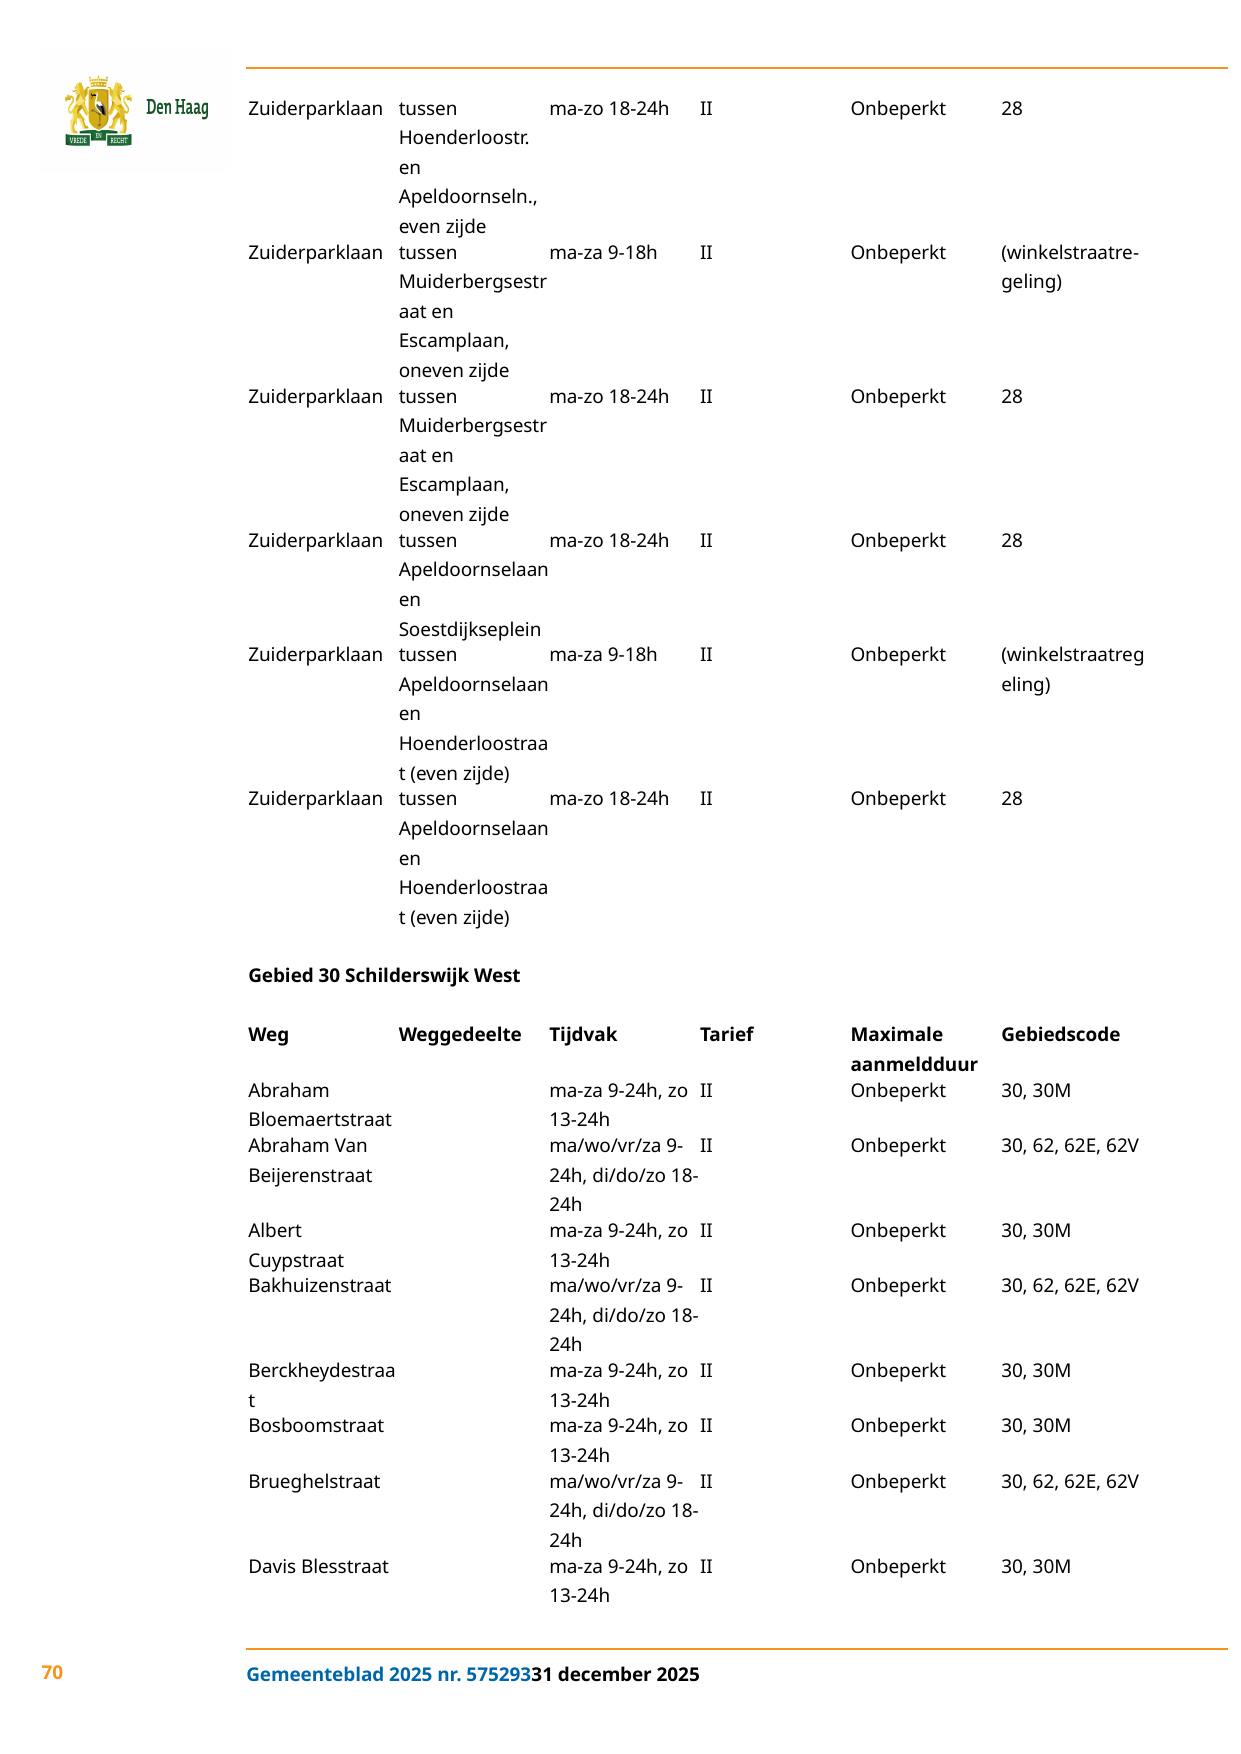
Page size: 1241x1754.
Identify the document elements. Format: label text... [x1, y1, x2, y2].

table_cell Onbeperkt [850, 786, 1001, 929]
table_cell [399, 1413, 549, 1468]
table_header Weggedeelte [399, 1022, 549, 1077]
table_cell Onbeperkt [850, 239, 1001, 383]
table_header Gebiedscode [1001, 1022, 1152, 1077]
table_cell Bakhuizenstraat [248, 1273, 398, 1357]
table_cell tussen Muiderbergsestraat en Escamplaan, oneven zijde [399, 383, 549, 527]
table_cell ma-za 9-24h, zo 13-24h [549, 1413, 700, 1468]
table_cell Onbeperkt [850, 383, 1001, 527]
table_cell ma-zo 18-24h [549, 527, 700, 641]
table_cell II [700, 239, 850, 383]
text Gebied 30 Schilderswijk West [248, 962, 1152, 988]
table_cell tussen Apeldoornselaan en Hoenderloostraat (even zijde) [399, 641, 549, 786]
table_cell ma-za 9-24h, zo 13-24h [549, 1553, 700, 1608]
table_cell (winkelstraatregeling) [1001, 641, 1152, 786]
table_cell 28 [1001, 383, 1152, 527]
table_cell Zuiderparklaan [248, 383, 398, 527]
table_cell 28 [1001, 95, 1152, 239]
table_cell II [700, 527, 850, 641]
table_cell Onbeperkt [850, 1413, 1001, 1468]
table_cell II [700, 1553, 850, 1608]
table_cell (winkelstraatre-geling) [1001, 239, 1152, 383]
table_cell Berckheydestraat [248, 1358, 398, 1413]
table_cell ma-za 9-24h, zo 13-24h [549, 1358, 700, 1413]
table_cell Onbeperkt [850, 1077, 1001, 1132]
table_cell Zuiderparklaan [248, 239, 398, 383]
table_cell II [700, 1468, 850, 1553]
table_cell tussen Apeldoornselaan en Hoenderloostraat (even zijde) [399, 786, 549, 929]
table_cell Zuiderparklaan [248, 527, 398, 641]
table_cell Onbeperkt [850, 1217, 1001, 1272]
table_cell Onbeperkt [850, 1132, 1001, 1217]
table_cell II [700, 1217, 850, 1272]
table_cell Zuiderparklaan [248, 786, 398, 929]
table_cell Abraham Bloemaertstraat [248, 1077, 398, 1132]
table_cell 30, 30M [1001, 1358, 1152, 1413]
table_cell II [700, 1358, 850, 1413]
table_cell II [700, 641, 850, 786]
table_cell [399, 1132, 549, 1217]
table_cell Onbeperkt [850, 1358, 1001, 1413]
table_cell [399, 1553, 549, 1608]
picture [41, 47, 231, 172]
table_cell [399, 1273, 549, 1357]
table_cell tussen Muiderbergsestraat en Escamplaan, oneven zijde [399, 239, 549, 383]
table_cell 30, 30M [1001, 1217, 1152, 1272]
table_cell [399, 1358, 549, 1413]
table_cell II [700, 1413, 850, 1468]
table_cell 30, 62, 62E, 62V [1001, 1273, 1152, 1357]
table_header Weg [248, 1022, 398, 1077]
table_cell Onbeperkt [850, 1553, 1001, 1608]
table_cell 30, 30M [1001, 1553, 1152, 1608]
table_header Maximale aanmeldduur [850, 1022, 1001, 1077]
table_cell 30, 30M [1001, 1077, 1152, 1132]
table_header Tarief [700, 1022, 850, 1077]
table_cell Albert Cuypstraat [248, 1217, 398, 1272]
table_cell ma/wo/vr/za 9-24h, di/do/zo 18-24h [549, 1468, 700, 1553]
table_cell Abraham Van Beijerenstraat [248, 1132, 398, 1217]
table_cell [399, 1468, 549, 1553]
table_cell 28 [1001, 786, 1152, 929]
table_cell [399, 1217, 549, 1272]
table_cell 30, 30M [1001, 1413, 1152, 1468]
table_cell Brueghelstraat [248, 1468, 398, 1553]
table_cell Zuiderparklaan [248, 95, 398, 239]
table_cell II [700, 1077, 850, 1132]
table_cell 30, 62, 62E, 62V [1001, 1468, 1152, 1553]
table_cell ma-zo 18-24h [549, 786, 700, 929]
table_cell Zuiderparklaan [248, 641, 398, 786]
table_cell II [700, 95, 850, 239]
table_cell II [700, 1132, 850, 1217]
table_cell Onbeperkt [850, 527, 1001, 641]
table_header Tijdvak [549, 1022, 700, 1077]
table_cell II [700, 383, 850, 527]
table_cell 28 [1001, 527, 1152, 641]
table_cell Onbeperkt [850, 641, 1001, 786]
table_cell [399, 1077, 549, 1132]
table_cell ma-za 9-18h [549, 239, 700, 383]
table_cell Onbeperkt [850, 95, 1001, 239]
table_cell ma/wo/vr/za 9-24h, di/do/zo 18-24h [549, 1273, 700, 1357]
table_cell tussen Apeldoornselaan en Soestdijkseplein [399, 527, 549, 641]
table_cell ma-zo 18-24h [549, 95, 700, 239]
table_cell ma/wo/vr/za 9-24h, di/do/zo 18-24h [549, 1132, 700, 1217]
table_cell Bosboomstraat [248, 1413, 398, 1468]
table_cell II [700, 786, 850, 929]
table_cell Onbeperkt [850, 1468, 1001, 1553]
table_cell ma-za 9-24h, zo 13-24h [549, 1217, 700, 1272]
table_cell ma-za 9-24h, zo 13-24h [549, 1077, 700, 1132]
table_cell 30, 62, 62E, 62V [1001, 1132, 1152, 1217]
table_cell ma-za 9-18h [549, 641, 700, 786]
table_cell Davis Blesstraat [248, 1553, 398, 1608]
table_cell Onbeperkt [850, 1273, 1001, 1357]
table_cell tussen Hoenderloostr. en Apeldoornseln., even zijde [399, 95, 549, 239]
table_cell II [700, 1273, 850, 1357]
table_cell ma-zo 18-24h [549, 383, 700, 527]
